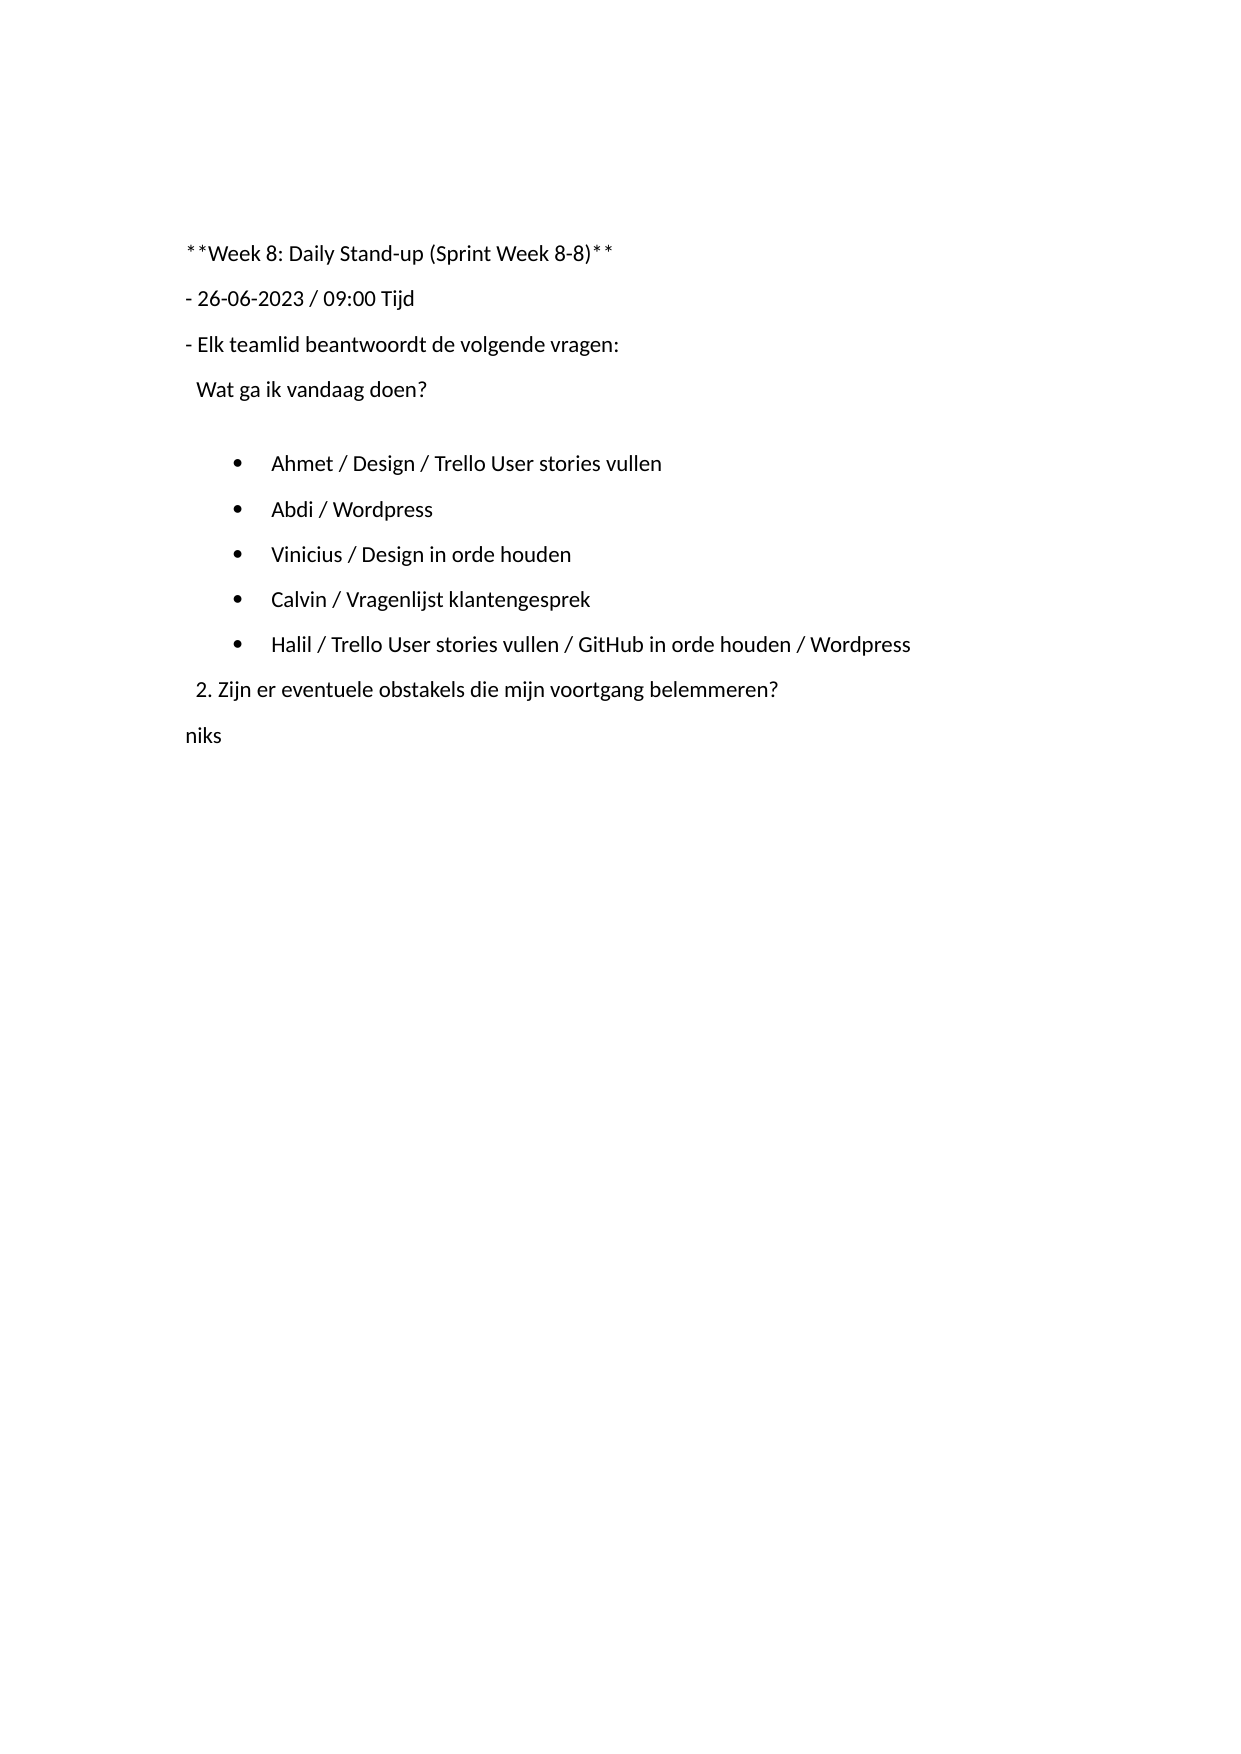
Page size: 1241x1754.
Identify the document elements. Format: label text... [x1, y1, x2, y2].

text - 26-06-2023 / 09:00 Tijd [185, 284, 1093, 312]
list Calvin / Vragenlijst klantengesprek [233, 585, 1093, 613]
text niks [185, 721, 1093, 749]
text - Elk teamlid beantwoordt de volgende vragen: [185, 330, 1093, 358]
list Vinicius / Design in orde houden [233, 540, 1093, 568]
list Halil / Trello User stories vullen / GitHub in orde houden / Wordpress [233, 630, 1093, 658]
list Ahmet / Design / Trello User stories vullen [233, 449, 1093, 478]
text Wat ga ik vandaag doen? [196, 375, 1093, 432]
list Abdi / Wordpress [233, 495, 1093, 523]
text 2. Zijn er eventuele obstakels die mijn voortgang belemmeren? [185, 676, 1093, 704]
text **Week 8: Daily Stand-up (Sprint Week 8-8)** [185, 239, 1093, 267]
